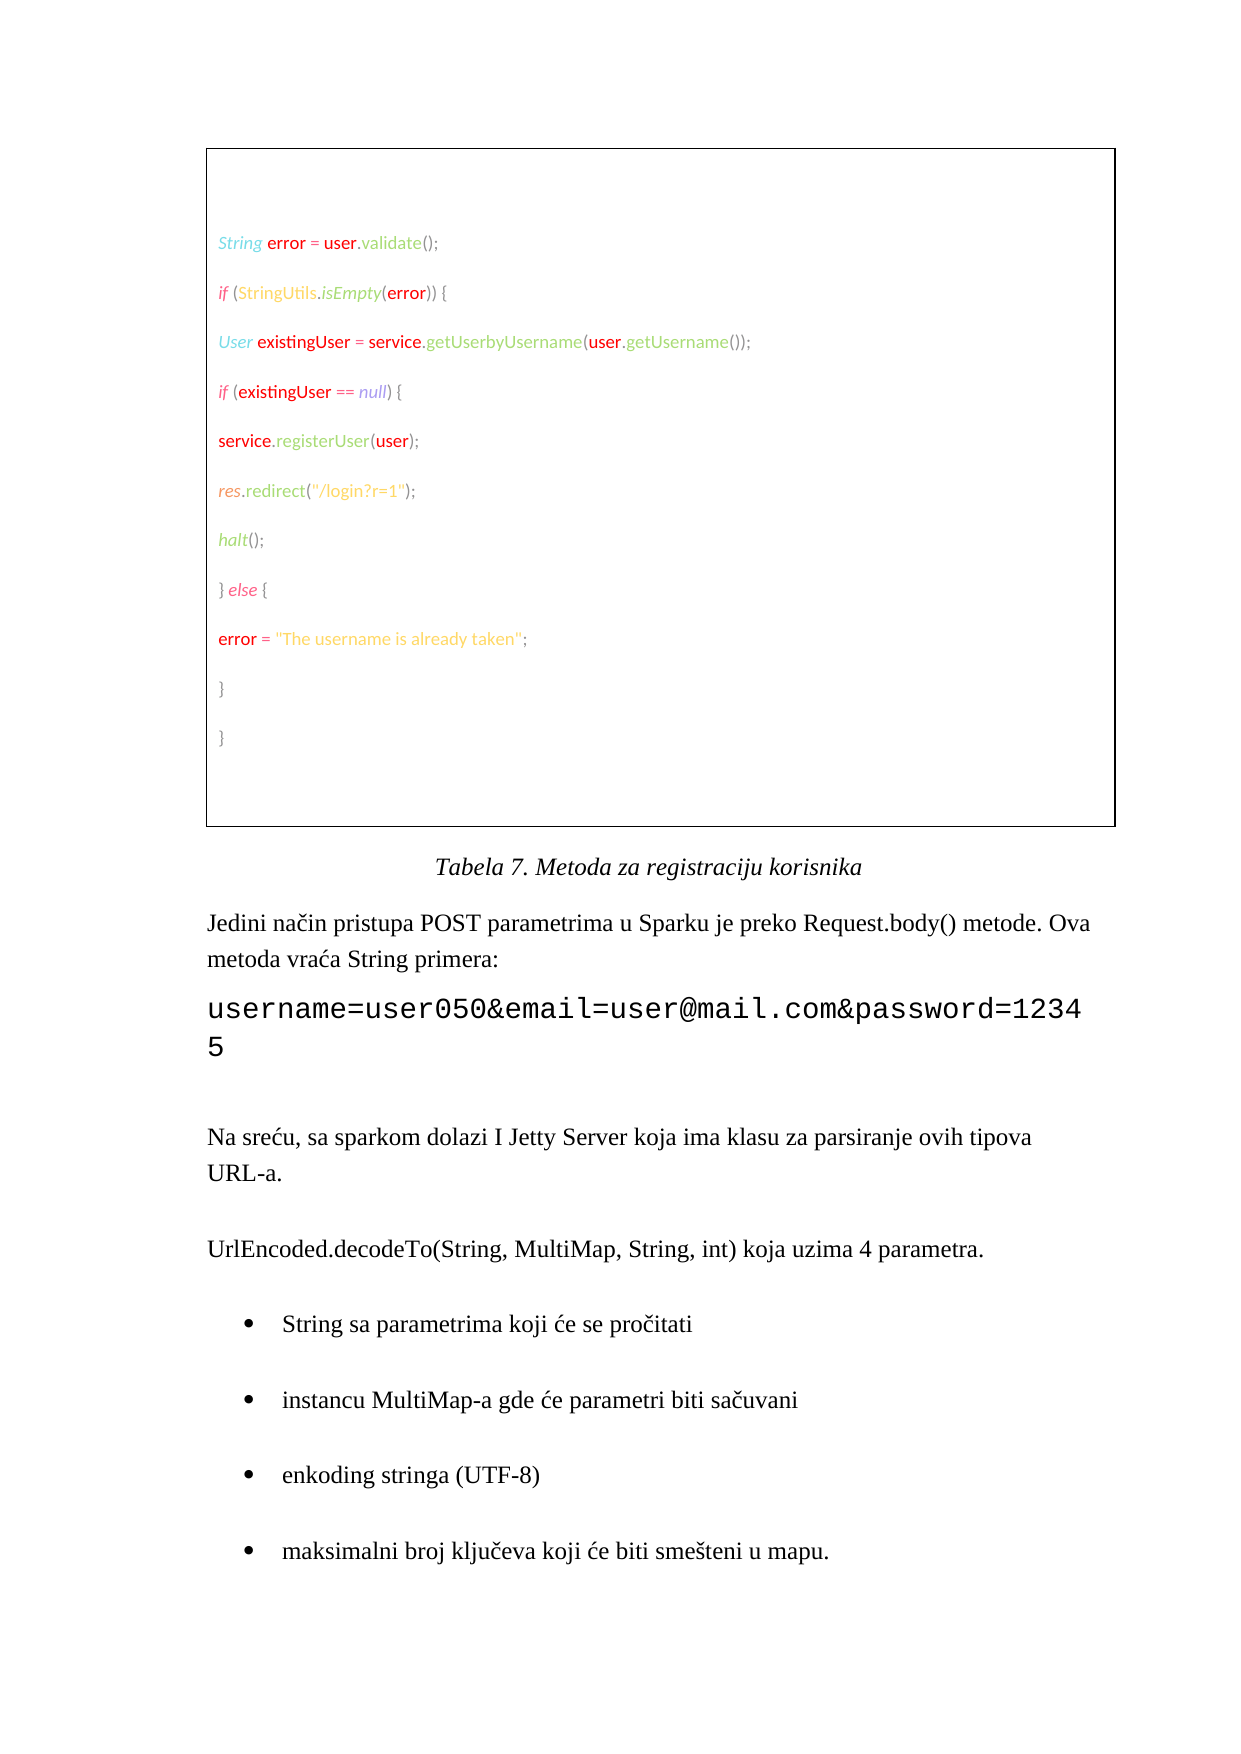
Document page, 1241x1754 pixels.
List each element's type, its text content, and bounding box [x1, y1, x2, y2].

list maksimalni broj ključeva koji će biti smešteni u mapu. [244, 1536, 1092, 1564]
list instancu MultiMap-a gde će parametri biti sačuvani [244, 1385, 1092, 1413]
text Na sreću, sa sparkom dolazi I Jetty Server koja ima klasu za parsiranje ovih tipova URL-a. [207, 1122, 1092, 1187]
list String sa parametrima koji će se pročitati [244, 1309, 1092, 1338]
text Jedini način pristupa POST parametrima u Sparku je preko Request.body() metode. Ova metoda vraća String primera: [207, 908, 1092, 972]
text Tabela 7. Metoda za registraciju korisnika [207, 852, 1092, 881]
table_header String error = user.validate(); if (StringUtils.isEmpty(error)) { User existingUser = service.getUserbyUsername(user.getUsername()); if (existingUser == null) { service.registerUser(user); res.redirect("/login?r=1"); halt(); } else { error = "The username is already taken"; } } [207, 149, 1114, 826]
text UrlEncoded.decodeTo(String, MultiMap, String, int) koja uzima 4 parametra. [207, 1234, 1092, 1262]
list enkoding stringa (UTF-8) [244, 1460, 1092, 1489]
text username=user050&email=user@mail.com&password=12345 [207, 994, 1092, 1065]
